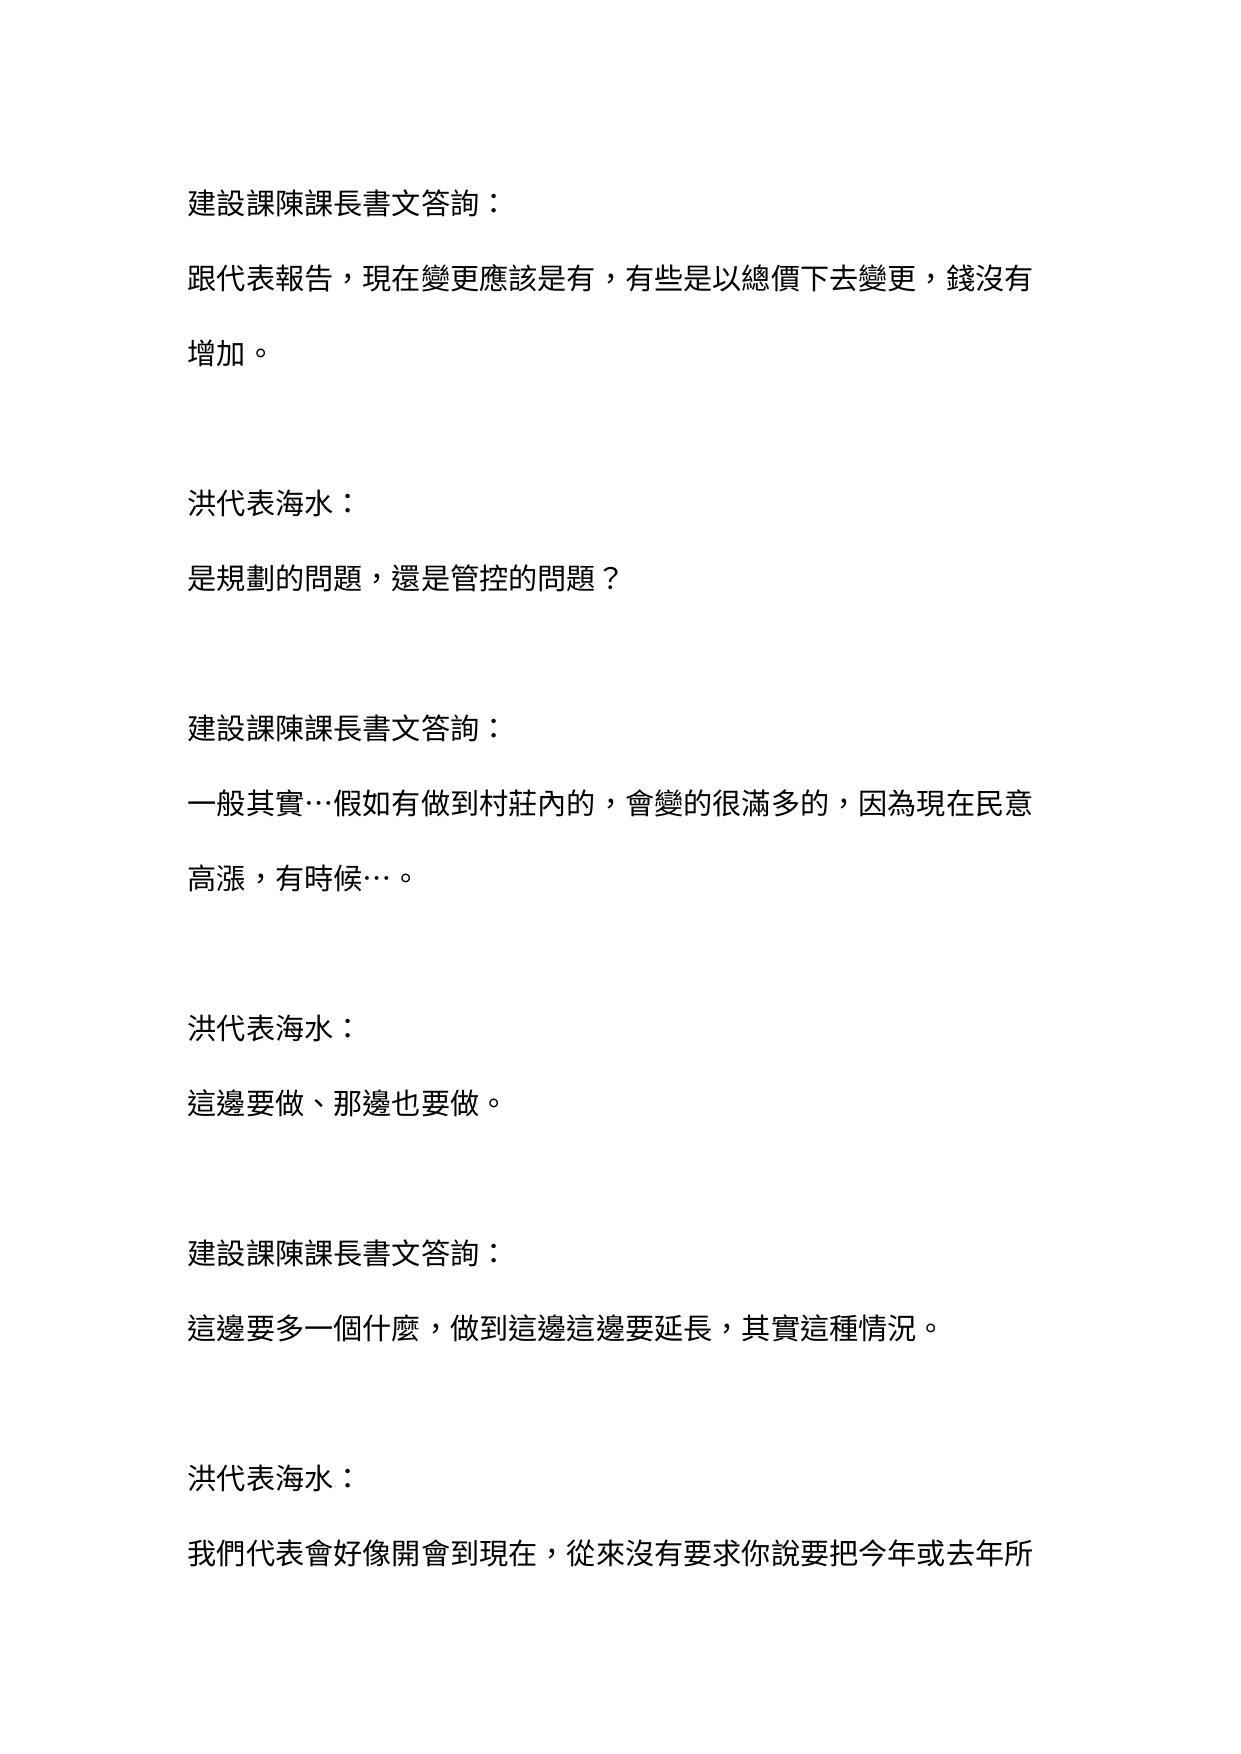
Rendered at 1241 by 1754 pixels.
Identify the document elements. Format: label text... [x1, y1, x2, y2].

text 建設課陳課長書文答詢： [187, 1214, 1053, 1289]
text 一般其實…假如有做到村莊內的，會變的很滿多的，因為現在民意高漲，有時候…。 [187, 764, 1053, 914]
text 洪代表海水： [187, 464, 1053, 539]
text 我們代表會好像開會到現在，從來沒有要求你說要把今年或去年所 [187, 1514, 1053, 1589]
text 這邊要多一個什麼，做到這邊這邊要延長，其實這種情況。 [187, 1289, 1053, 1364]
text 建設課陳課長書文答詢： [187, 689, 1053, 764]
text 洪代表海水： [187, 1439, 1053, 1514]
text 建設課陳課長書文答詢： [187, 164, 1053, 239]
text 跟代表報告，現在變更應該是有，有些是以總價下去變更，錢沒有增加。 [187, 239, 1053, 389]
text 這邊要做、那邊也要做。 [187, 1064, 1053, 1139]
text 洪代表海水： [187, 989, 1053, 1064]
text 是規劃的問題，還是管控的問題？ [187, 539, 1053, 614]
